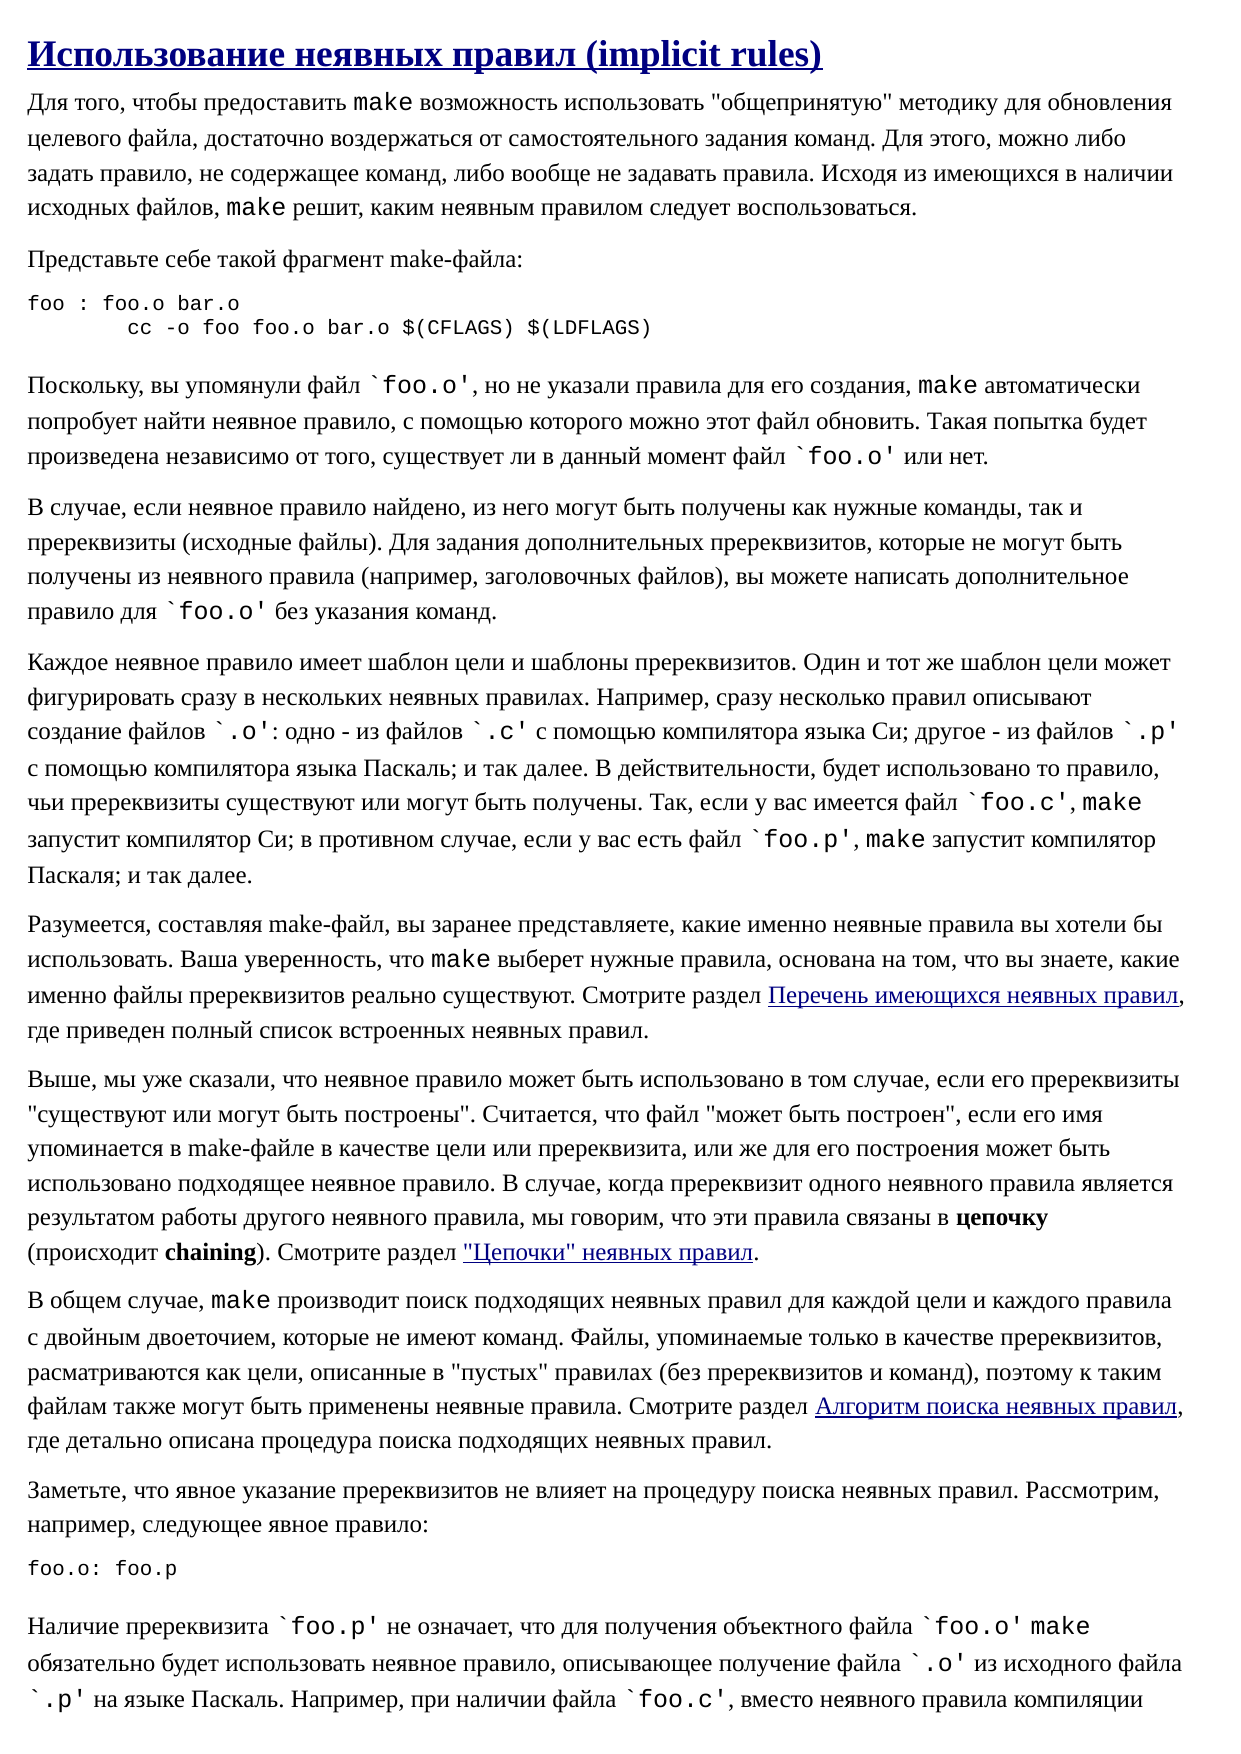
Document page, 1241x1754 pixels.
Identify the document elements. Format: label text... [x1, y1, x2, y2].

text В случае, если неявное правило найдено, из него могут быть получены как нужные команды, так и пререквизиты (исходные файлы). Для задания дополнительных пререквизитов, которые не могут быть получены из неявного правила (например, заголовочных файлов), вы можете написать дополнительное правило для `foo.o' без указания команд. [27, 492, 1185, 627]
text Заметьте, что явное указание пререквизитов не влияет на процедуру поиска неявных правил. Рассмотрим, например, следующее явное правило: [27, 1475, 1185, 1538]
text Разумеется, составляя make-файл, вы заранее представляете, какие именно неявные правила вы хотели бы использовать. Ваша уверенность, что make выберет нужные правила, основана на том, что вы знаете, какие именно файлы пререквизитов реально существуют. Смотрите раздел Перечень имеющихся неявных правил, где приведен полный список встроенных неявных правил. [27, 909, 1185, 1044]
text В общем случае, make производит поиск подходящих неявных правил для каждой цели и каждого правила с двойным двоеточием, которые не имеют команд. Файлы, упоминаемые только в качестве пререквизитов, расматриваются как цели, описанные в "пустых" правилах (без пререквизитов и команд), поэтому к таким файлам также могут быть применены неявные правила. Смотрите раздел Алгоритм поиска неявных правил, где детально описана процедура поиска подходящих неявных правил. [27, 1286, 1185, 1454]
text cc -o foo foo.o bar.o $(CFLAGS) $(LDFLAGS) [27, 317, 1185, 340]
text Представьте себе такой фрагмент make-файла: [27, 244, 1185, 273]
text Поскольку, вы упомянули файл `foo.o', но не указали правила для его создания, make автоматически попробует найти неявное правило, с помощью которого можно этот файл обновить. Такая попытка будет произведена независимо от того, существует ли в данный момент файл `foo.o' или нет. [27, 370, 1185, 472]
text foo.o: foo.p [27, 1558, 1185, 1582]
text Наличие пререквизита `foo.p' не означает, что для получения объектного файла `foo.o' make обязательно будет использовать неявное правило, описывающее получение файла `.o' из исходного файла `.p' на языке Паскаль. Например, при наличии файла `foo.c', вместо неявного правила компиляции [27, 1611, 1185, 1715]
subtitle Использование неявных правил (implicit rules) [27, 31, 1185, 74]
text Выше, мы уже сказали, что неявное правило может быть использовано в том случае, если его пререквизиты "существуют или могут быть построены". Считается, что файл "может быть построен", если его имя упоминается в make-файле в качестве цели или пререквизита, или же для его построения может быть использовано подходящее неявное правило. В случае, когда пререквизит одного неявного правила является результатом работы другого неявного правила, мы говорим, что эти правила связаны в цепочку (происходит chaining). Смотрите раздел "Цепочки" неявных правил. [27, 1064, 1185, 1265]
text Каждое неявное правило имеет шаблон цели и шаблоны пререквизитов. Один и тот же шаблон цели может фигурировать сразу в нескольких неявных правилах. Например, сразу несколько правил описывают создание файлов `.o': одно - из файлов `.c' с помощью компилятора языка Си; другое - из файлов `.p' с помощью компилятора языка Паскаль; и так далее. В действительности, будет использовано то правило, чьи пререквизиты существуют или могут быть получены. Так, если у вас имеется файл `foo.c', make запустит компилятор Си; в противном случае, если у вас есть файл `foo.p', make запустит компилятор Паскаля; и так далее. [27, 647, 1185, 889]
text Для того, чтобы предоставить make возможность использовать "общепринятую" методику для обновления целевого файла, достаточно воздержаться от самостоятельного задания команд. Для этого, можно либо задать правило, не содержащее команд, либо вообще не задавать правила. Исходя из имеющихся в наличии исходных файлов, make решит, каким неявным правилом следует воспользоваться. [27, 87, 1185, 223]
text foo : foo.o bar.o [27, 293, 1185, 317]
